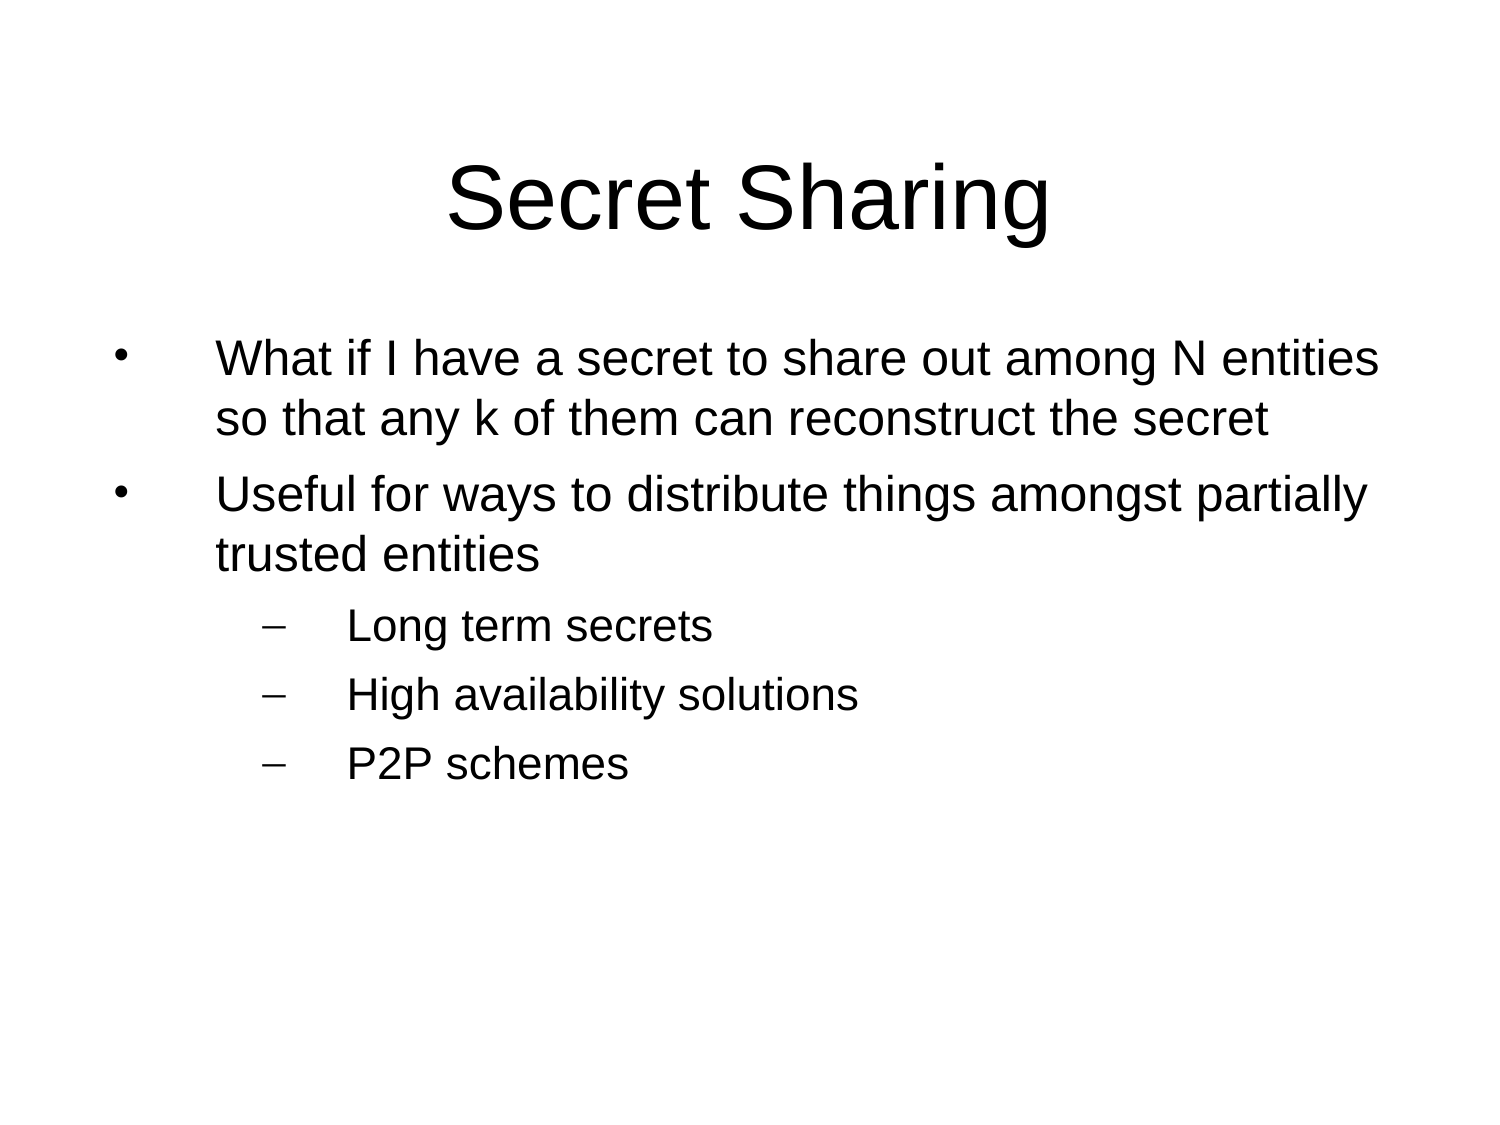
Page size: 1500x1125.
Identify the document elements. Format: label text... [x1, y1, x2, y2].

title Secret Sharing [112, 107, 1387, 279]
list What if I have a secret to share out among N entities so that any k of them can reconstruct the secret Useful for ways to distribute things amongst partially trusted entities Long term secrets High availability solutions P2P schemes [112, 324, 1387, 994]
